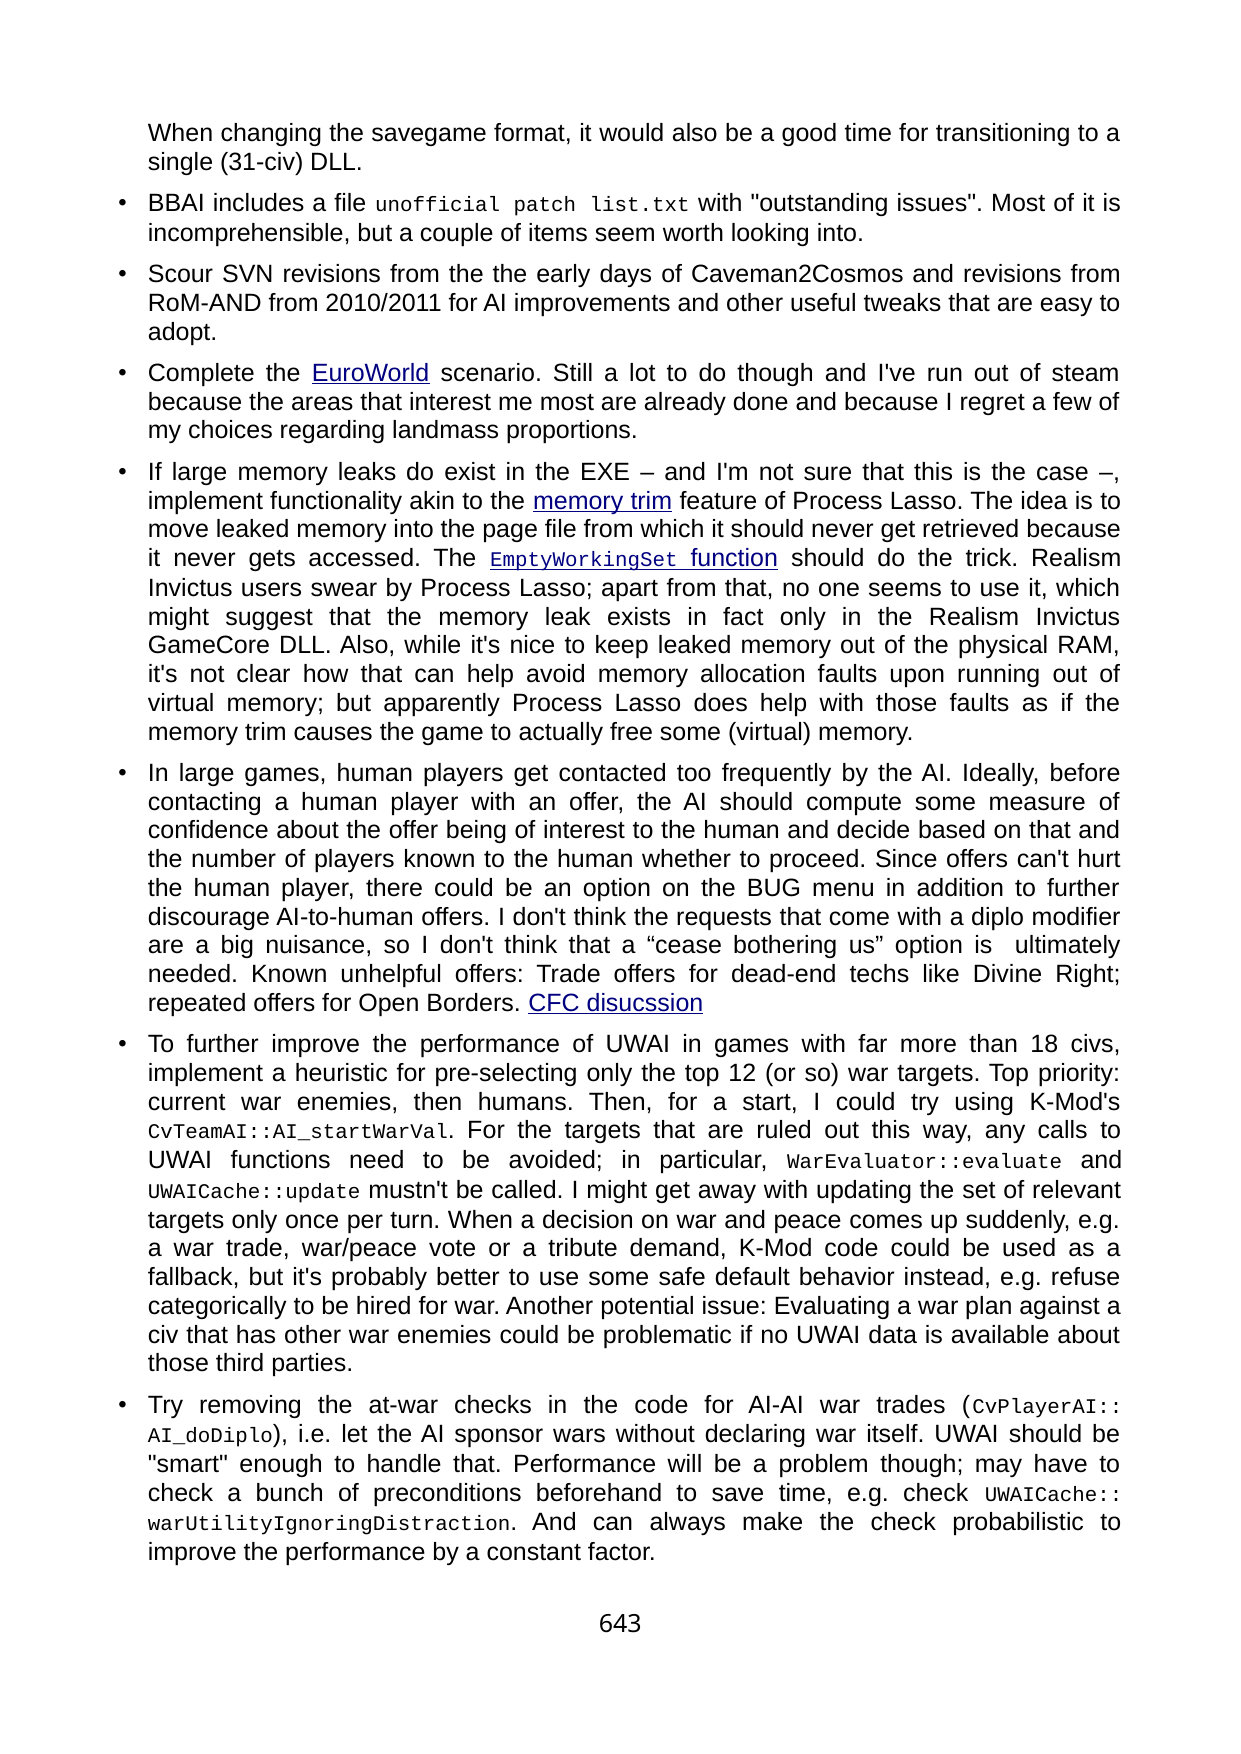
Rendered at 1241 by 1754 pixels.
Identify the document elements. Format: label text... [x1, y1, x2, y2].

list BBAI includes a file unofficial patch list.txt with "outstanding issues". Most of it is incomprehensible, but a couple of items seem worth looking into. [118, 188, 1122, 247]
list To further improve the performance of UWAI in games with far more than 18 civs, implement a heuristic for pre-selecting only the top 12 (or so) war targets. Top priority: current war enemies, then humans. Then, for a start, I could try using K-Mod's CvTeamAI::AI_startWarVal. For the targets that are ruled out this way, any calls to UWAI functions need to be avoided; in particular, WarEvaluator::evaluate and UWAICache::update mustn't be called. I might get away with updating the set of relevant targets only once per turn. When a decision on war and peace comes up suddenly, e.g. a war trade, war/peace vote or a tribute demand, K-Mod code could be used as a fallback, but it's probably better to use some safe default behavior instead, e.g. refuse categorically to be hired for war. Another potential issue: Evaluating a war plan against a civ that has other war enemies could be problematic if no UWAI data is available about those third parties. [118, 1029, 1122, 1377]
list Try removing the at-war checks in the code for AI-AI war trades (CvPlayerAI:: AI_doDiplo), i.e. let the AI sponsor wars without declaring war itself. UWAI should be "smart" enough to handle that. Performance will be a problem though; may have to check a bunch of preconditions beforehand to save time, e.g. check UWAICache:: warUtilityIgnoringDistraction. And can always make the check probabilistic to improve the performance by a constant factor. [118, 1389, 1122, 1566]
list If large memory leaks do exist in the EXE – and I'm not sure that this is the case –, implement functionality akin to the memory trim feature of Process Lasso. The idea is to move leaked memory into the page file from which it should never get retrieved because it never gets accessed. The EmptyWorkingSet function should do the trick. Realism Invictus users swear by Process Lasso; apart from that, no one seems to use it, which might suggest that the memory leak exists in fact only in the Realism Invictus GameCore DLL. Also, while it's nice to keep leaked memory out of the physical RAM, it's not clear how that can help avoid memory allocation faults upon running out of virtual memory; but apparently Process Lasso does help with those faults as if the memory trim causes the game to actually free some (virtual) memory. [118, 457, 1122, 745]
list Scour SVN revisions from the the early days of Caveman2Cosmos and revisions from RoM-AND from 2010/2011 for AI improvements and other useful tweaks that are easy to adopt. [118, 259, 1122, 345]
list When changing the savegame format, it would also be a good time for transitioning to a single (31-civ) DLL. [118, 118, 1122, 176]
list Complete the EuroWorld scenario. Still a lot to do though and I've run out of steam because the areas that interest me most are already done and because I regret a few of my choices regarding landmass proportions. [118, 358, 1122, 444]
list In large games, human players get contacted too frequently by the AI. Ideally, before contacting a human player with an offer, the AI should compute some measure of confidence about the offer being of interest to the human and decide based on that and the number of players known to the human whether to proceed. Since offers can't hurt the human player, there could be an option on the BUG menu in addition to further discourage AI-to-human offers. I don't think the requests that come with a diplo modifier are a big nuisance, so I don't think that a “cease bothering us” option is ultimately needed. Known unhelpful offers: Trade offers for dead-end techs like Divine Right; repeated offers for Open Borders. CFC disucssion [118, 758, 1122, 1017]
